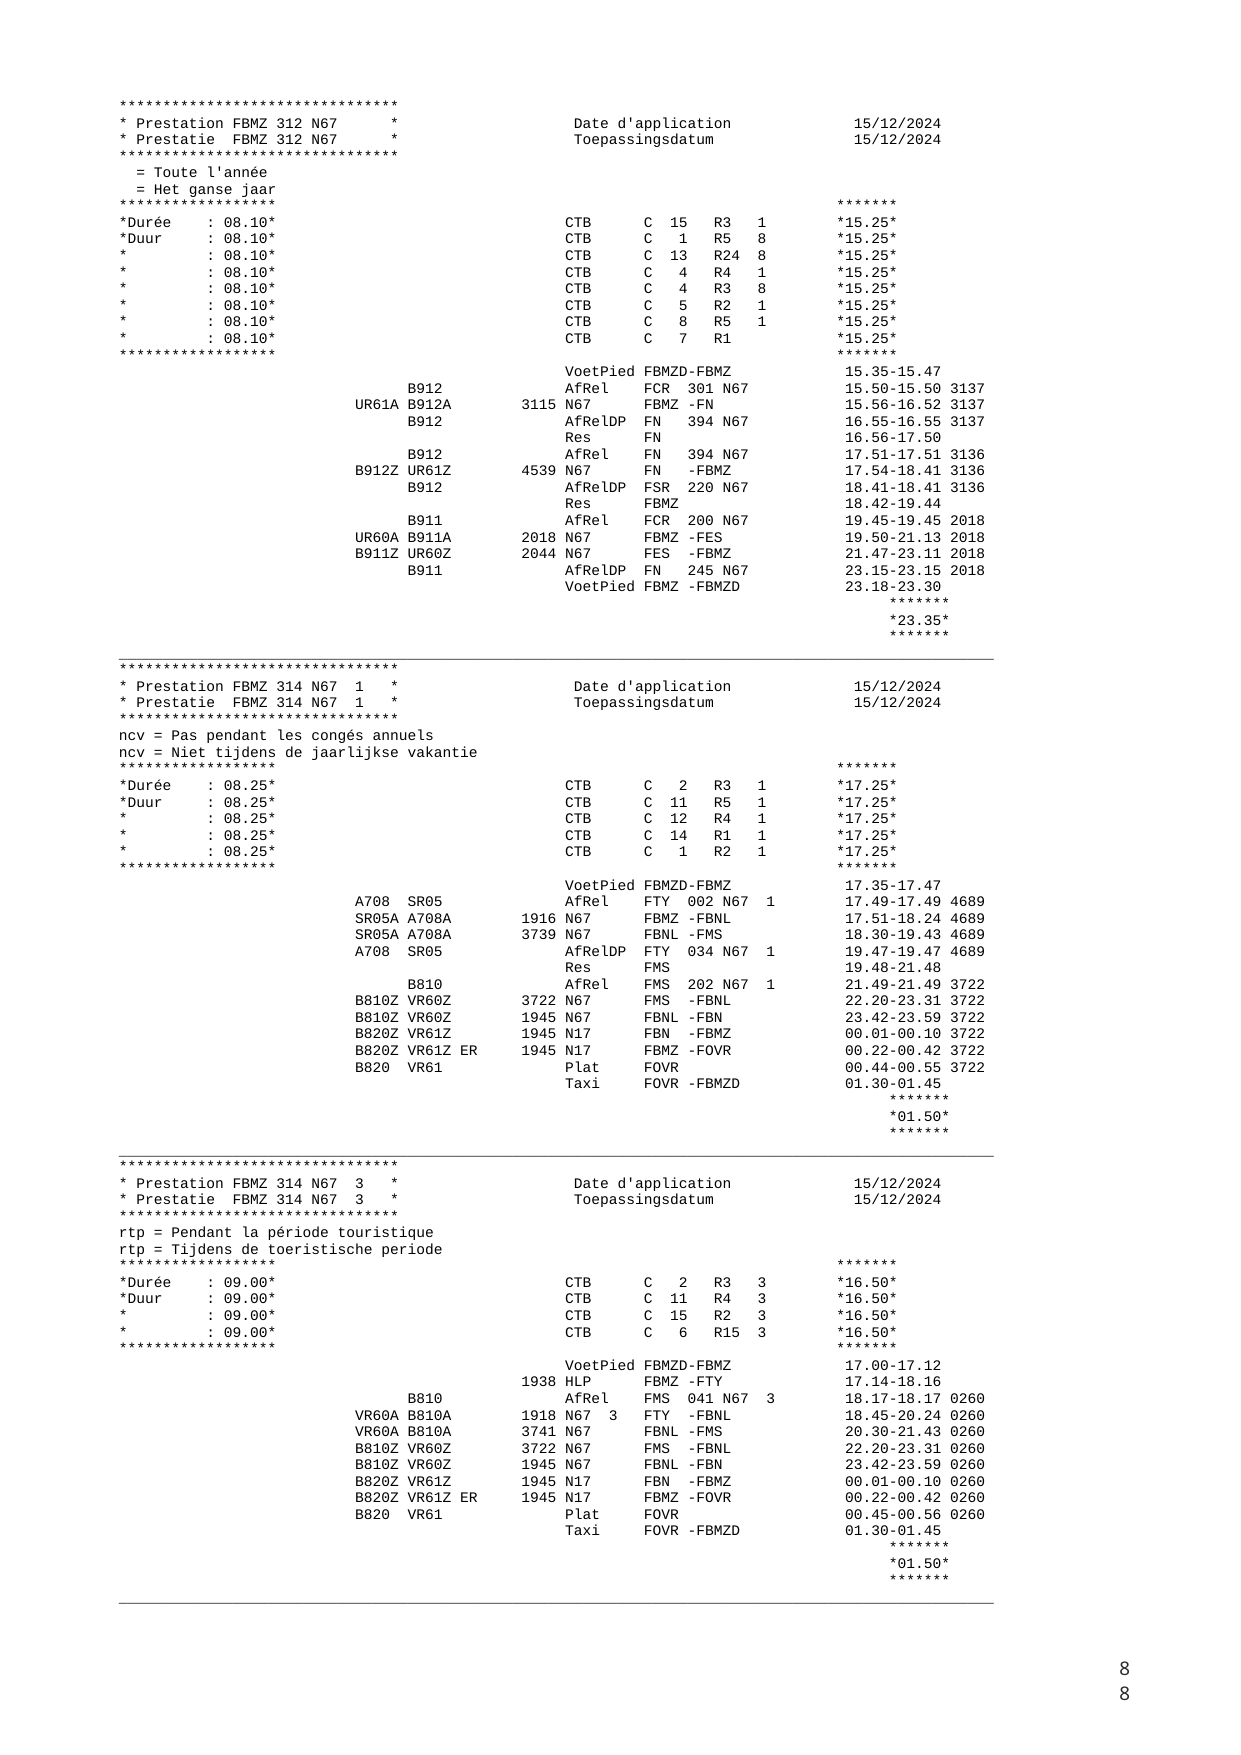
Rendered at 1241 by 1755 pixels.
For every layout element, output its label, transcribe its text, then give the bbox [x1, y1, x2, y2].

text ******************************** * Prestation FBMZ 314 N67 1 * Date d'application 15/12/2024 * Prestatie FBMZ 314 N67 1 * Toepassingsdatum 15/12/2024 ******************************** ncv = Pas pendant les congés annuels ncv = Niet tijdens de jaarlijkse vakantie ****************** ******* *Durée : 08.25* CTB C 2 R3 1 *17.25* *Duur : 08.25* CTB C 11 R5 1 *17.25* * : 08.25* CTB C 12 R4 1 *17.25* * : 08.25* CTB C 14 R1 1 *17.25* * : 08.25* CTB C 1 R2 1 *17.25* ****************** ******* VoetPied FBMZD-FBMZ 17.35-17.47 A708 SR05 AfRel FTY 002 N67 1 17.49-17.49 4689 SR05A A708A 1916 N67 FBMZ -FBNL 17.51-18.24 4689 SR05A A708A 3739 N67 FBNL -FMS 18.30-19.43 4689 A708 SR05 AfRelDP FTY 034 N67 1 19.47-19.47 4689 Res FMS 19.48-21.48 B810 AfRel FMS 202 N67 1 21.49-21.49 3722 B810Z VR60Z 3722 N67 FMS -FBNL 22.20-23.31 3722 B810Z VR60Z 1945 N67 FBNL -FBN 23.42-23.59 3722 B820Z VR61Z 1945 N17 FBN -FBMZ 00.01-00.10 3722 B820Z VR61Z ER 1945 N17 FBMZ -FOVR 00.22-00.42 3722 B820 VR61 Plat FOVR 00.44-00.55 3722 Taxi FOVR -FBMZD 01.30-01.45 ******* *01.50* ******* ____________________________________________________________________________________________________ [119, 662, 1122, 1159]
text ******************************** * Prestation FBMZ 312 N67 * Date d'application 15/12/2024 * Prestatie FBMZ 312 N67 * Toepassingsdatum 15/12/2024 ******************************** = Toute l'année = Het ganse jaar ****************** ******* *Durée : 08.10* CTB C 15 R3 1 *15.25* *Duur : 08.10* CTB C 1 R5 8 *15.25* * : 08.10* CTB C 13 R24 8 *15.25* * : 08.10* CTB C 4 R4 1 *15.25* * : 08.10* CTB C 4 R3 8 *15.25* * : 08.10* CTB C 5 R2 1 *15.25* * : 08.10* CTB C 8 R5 1 *15.25* * : 08.10* CTB C 7 R1 *15.25* ****************** ******* VoetPied FBMZD-FBMZ 15.35-15.47 B912 AfRel FCR 301 N67 15.50-15.50 3137 UR61A B912A 3115 N67 FBMZ -FN 15.56-16.52 3137 B912 AfRelDP FN 394 N67 16.55-16.55 3137 Res FN 16.56-17.50 B912 AfRel FN 394 N67 17.51-17.51 3136 B912Z UR61Z 4539 N67 FN -FBMZ 17.54-18.41 3136 B912 AfRelDP FSR 220 N67 18.41-18.41 3136 Res FBMZ 18.42-19.44 B911 AfRel FCR 200 N67 19.45-19.45 2018 UR60A B911A 2018 N67 FBMZ -FES 19.50-21.13 2018 B911Z UR60Z 2044 N67 FES -FBMZ 21.47-23.11 2018 B911 AfRelDP FN 245 N67 23.15-23.15 2018 VoetPied FBMZ -FBMZD 23.18-23.30 ******* *23.35* ******* ____________________________________________________________________________________________________ [119, 99, 1122, 662]
text ******************************** * Prestation FBMZ 314 N67 3 * Date d'application 15/12/2024 * Prestatie FBMZ 314 N67 3 * Toepassingsdatum 15/12/2024 ******************************** rtp = Pendant la période touristique rtp = Tijdens de toeristische periode ****************** ******* *Durée : 09.00* CTB C 2 R3 3 *16.50* *Duur : 09.00* CTB C 11 R4 3 *16.50* * : 09.00* CTB C 15 R2 3 *16.50* * : 09.00* CTB C 6 R15 3 *16.50* ****************** ******* VoetPied FBMZD-FBMZ 17.00-17.12 1938 HLP FBMZ -FTY 17.14-18.16 B810 AfRel FMS 041 N67 3 18.17-18.17 0260 VR60A B810A 1918 N67 3 FTY -FBNL 18.45-20.24 0260 VR60A B810A 3741 N67 FBNL -FMS 20.30-21.43 0260 B810Z VR60Z 3722 N67 FMS -FBNL 22.20-23.31 0260 B810Z VR60Z 1945 N67 FBNL -FBN 23.42-23.59 0260 B820Z VR61Z 1945 N17 FBN -FBMZ 00.01-00.10 0260 B820Z VR61Z ER 1945 N17 FBMZ -FOVR 00.22-00.42 0260 B820 VR61 Plat FOVR 00.45-00.56 0260 Taxi FOVR -FBMZD 01.30-01.45 ******* *01.50* ******* ____________________________________________________________________________________________________ [119, 1159, 1122, 1606]
